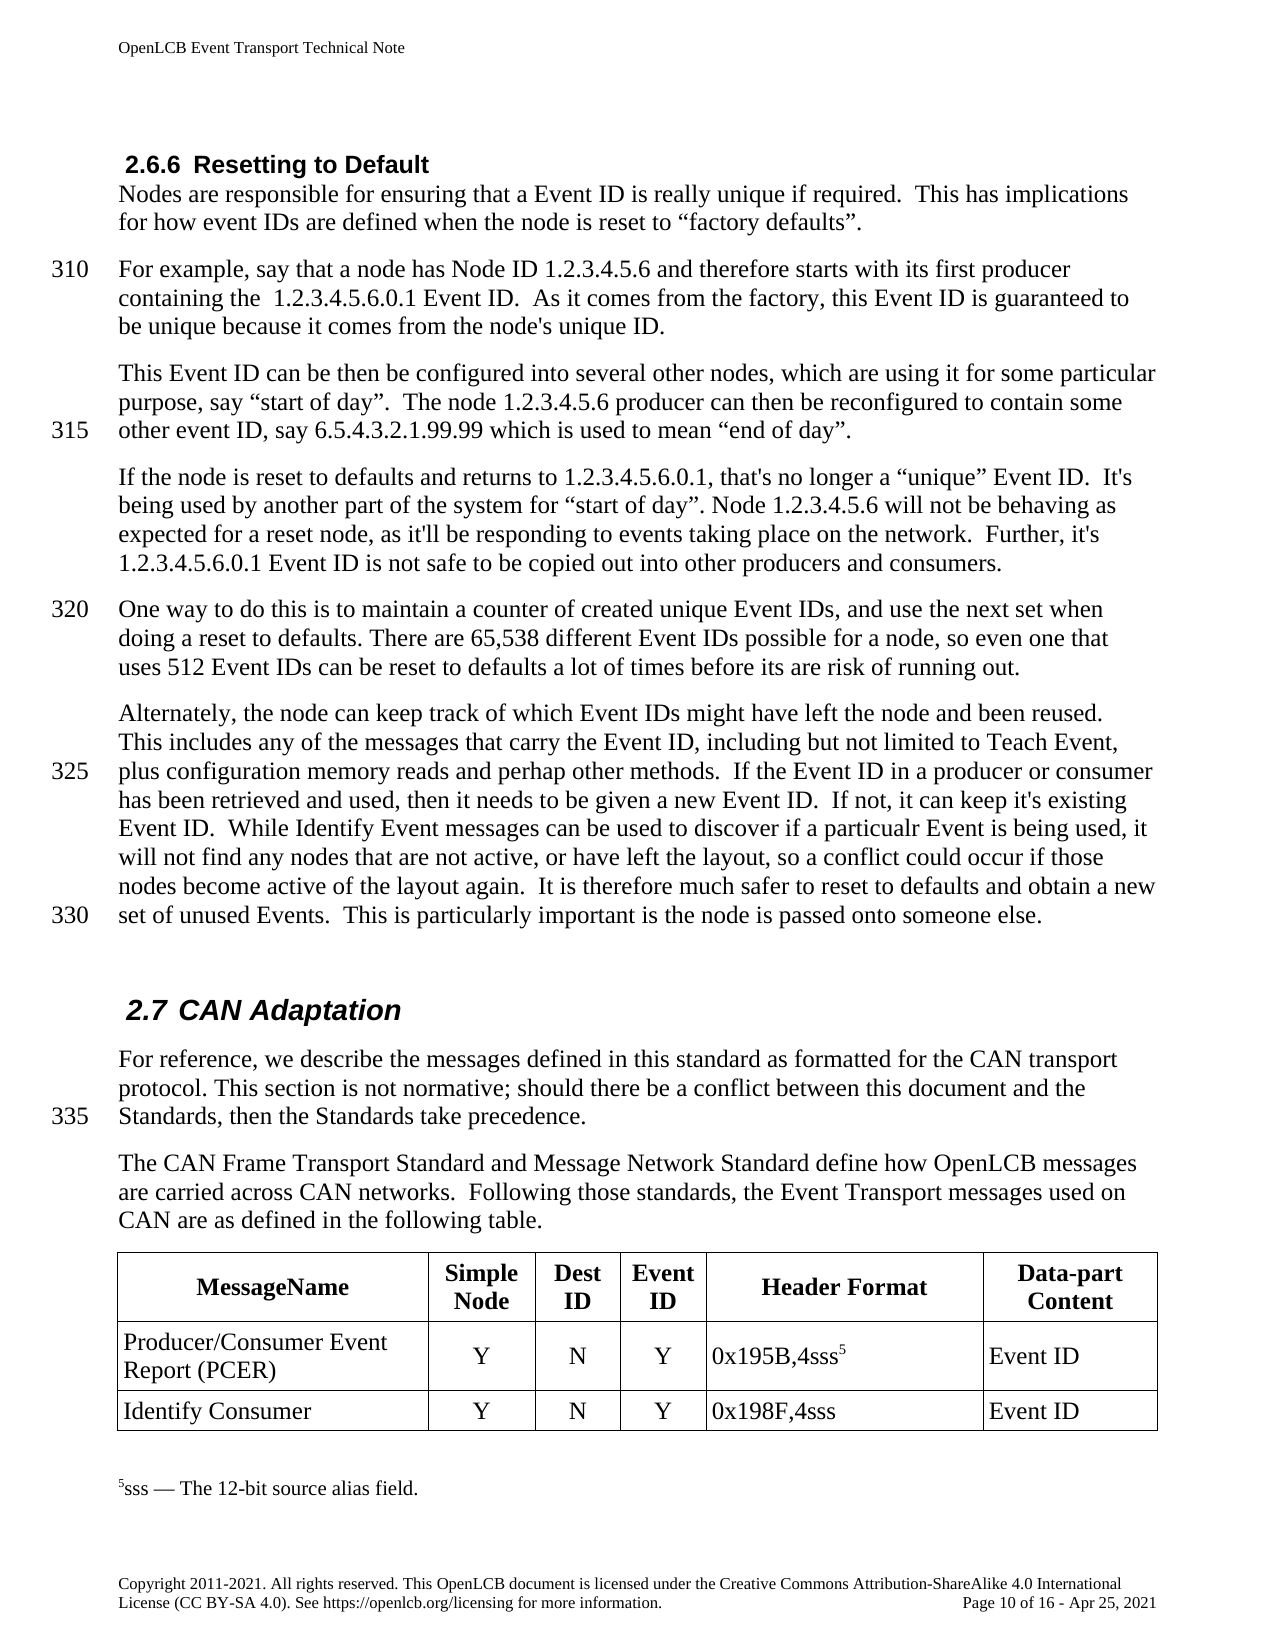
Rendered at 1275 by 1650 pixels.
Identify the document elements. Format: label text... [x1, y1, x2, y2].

text One way to do this is to maintain a counter of created unique Event IDs, and use the next set when doing a reset to defaults. There are 65,538 different Event IDs possible for a node, so even one that uses 512 Event IDs can be reset to defaults a lot of times before its are risk of running out. [118, 594, 1157, 681]
text This Event ID can be then be configured into several other nodes, which are using it for some particular purpose, say “start of day”. The node 1.2.3.4.5.6 producer can then be reconfigured to contain some other event ID, say 6.5.4.3.2.1.99.99 which is used to mean “end of day”. [118, 358, 1157, 444]
table_cell Y [429, 1322, 535, 1390]
table_cell N [536, 1322, 620, 1390]
table_cell Identify Consumer [118, 1391, 428, 1430]
table_cell 0x198F,4sss [707, 1391, 983, 1430]
table_header Data-part Content [984, 1253, 1157, 1321]
table_cell Producer/Consumer Event Report (PCER) [118, 1322, 428, 1390]
subtitle CAN Adaptation [118, 993, 1157, 1026]
table_header Dest ID [536, 1253, 620, 1321]
table_header MessageName [118, 1253, 428, 1321]
text Nodes are responsible for ensuring that a Event ID is really unique if required. This has implications for how event IDs are defined when the node is reset to “factory defaults”. [118, 179, 1157, 236]
table_header Event ID [621, 1253, 706, 1321]
table_cell Y [621, 1391, 706, 1430]
table_cell N [536, 1391, 620, 1430]
table_cell 0x195B,4sss [707, 1322, 983, 1390]
table_cell Y [621, 1322, 706, 1390]
subtitle Resetting to Default [118, 150, 1157, 179]
text If the node is reset to defaults and returns to 1.2.3.4.5.6.0.1, that's no longer a “unique” Event ID. It's being used by another part of the system for “start of day”. Node 1.2.3.4.5.6 will not be behaving as expected for a reset node, as it'll be responding to events taking place on the network. Further, it's 1.2.3.4.5.6.0.1 Event ID is not safe to be copied out into other producers and consumers. [118, 462, 1157, 577]
table_cell Y [429, 1391, 535, 1430]
text For reference, we describe the messages defined in this standard as formatted for the CAN transport protocol. This section is not normative; should there be a conflict between this document and the Standards, then the Standards take precedence. [118, 1044, 1157, 1130]
text Alternately, the node can keep track of which Event IDs might have left the node and been reused. This includes any of the messages that carry the Event ID, including but not limited to Teach Event, plus configuration memory reads and perhap other methods. If the Event ID in a producer or consumer has been retrieved and used, then it needs to be given a new Event ID. If not, it can keep it's existing Event ID. While Identify Event messages can be used to discover if a particualr Event is being used, it will not find any nodes that are not active, or have left the layout, so a conflict could occur if those nodes become active of the layout again. It is therefore much safer to reset to defaults and obtain a new set of unused Events. This is particularly important is the node is passed onto someone else. [118, 698, 1157, 928]
text For example, say that a node has Node ID 1.2.3.4.5.6 and therefore starts with its first producer containing the 1.2.3.4.5.6.0.1 Event ID. As it comes from the factory, this Event ID is guaranteed to be unique because it comes from the node's unique ID. [118, 254, 1157, 340]
table_header Header Format [707, 1253, 983, 1321]
text The CAN Frame Transport Standard and Message Network Standard define how OpenLCB messages are carried across CAN networks. Following those standards, the Event Transport messages used on CAN are as defined in the following table. [118, 1148, 1157, 1234]
table_header Simple Node [429, 1253, 535, 1321]
table_cell Event ID [984, 1391, 1157, 1430]
table_cell Event ID [984, 1322, 1157, 1390]
